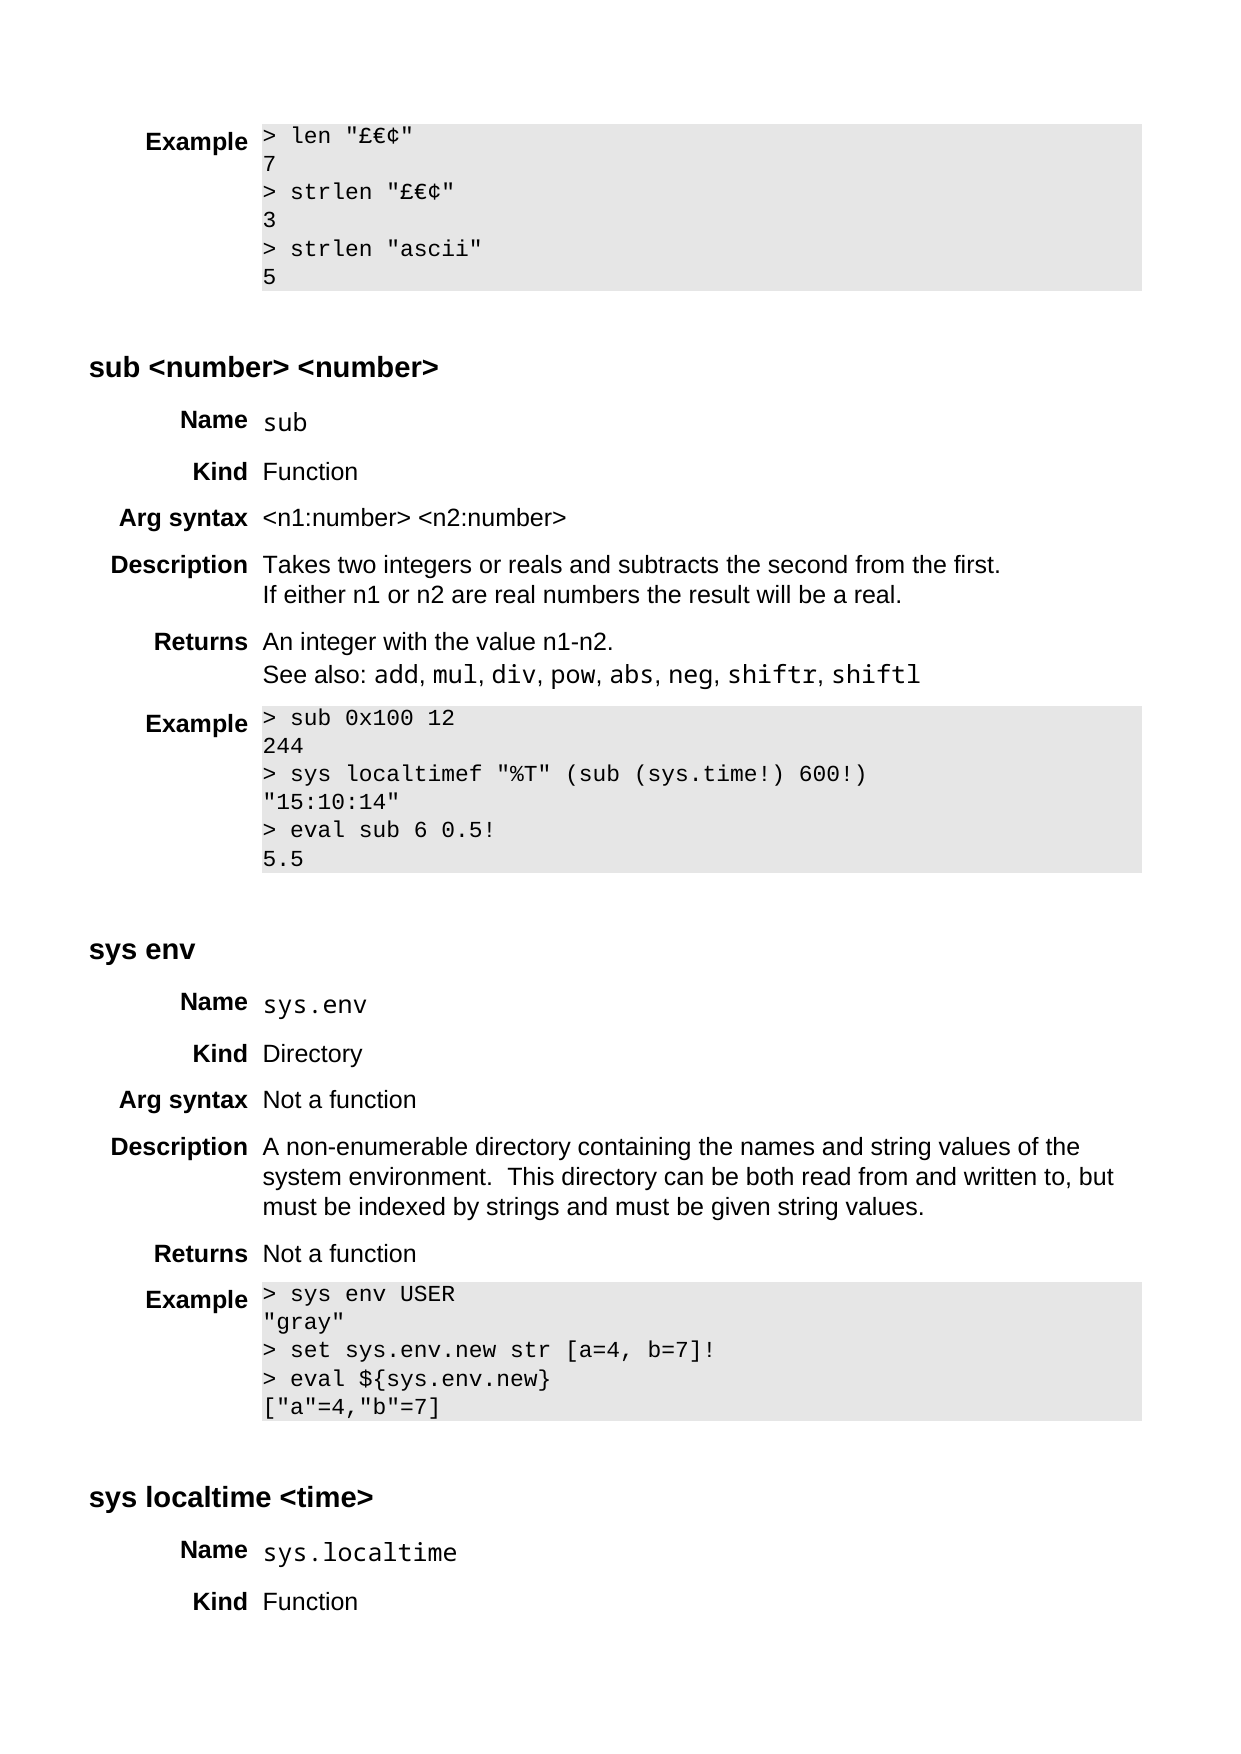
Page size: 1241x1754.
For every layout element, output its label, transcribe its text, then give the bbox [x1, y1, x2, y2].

table_cell > sys env USER "gray" > set sys.env.new str [a=4, b=7]! > eval ${sys.env.new} ["a"=4,"b"=7] [260, 1276, 1145, 1433]
table_cell Example [89, 1276, 259, 1433]
table_cell An integer with the value n1-n2. See also: add, mul, div, pow, abs, neg, shiftr, shiftl [260, 618, 1145, 700]
subtitle sys localtime <time> [88, 1480, 1145, 1514]
table_cell Example [89, 700, 259, 885]
table_cell A non-enumerable directory containing the names and string values of the system environment. This directory can be both read from and written to, but must be indexed by strings and must be given string values. [260, 1123, 1145, 1230]
table_cell Directory [260, 1030, 1145, 1076]
table_cell Arg syntax [89, 1076, 259, 1123]
table_cell Function [260, 448, 1145, 494]
table_cell Function [260, 1578, 1145, 1624]
table_cell Arg syntax [89, 494, 259, 541]
table_header Name [89, 1526, 259, 1578]
subtitle sub <number> <number> [88, 350, 1145, 384]
table_cell Not a function [260, 1230, 1145, 1276]
table_header sys.env [260, 978, 1145, 1030]
table_cell Kind [89, 1578, 259, 1624]
table_header sub [260, 396, 1145, 448]
subtitle sys env [88, 932, 1145, 966]
table_cell > sub 0x100 12 244 > sys localtimef "%T" (sub (sys.time!) 600!) "15:10:14" > eval sub 6 0.5! 5.5 [260, 700, 1145, 885]
table_cell Kind [89, 448, 259, 494]
table_cell Not a function [260, 1076, 1145, 1123]
table_cell Description [89, 1123, 259, 1230]
table_header sys.localtime [260, 1526, 1145, 1578]
table_cell > len "£€¢" 7 > strlen "£€¢" 3 > strlen "ascii" 5 [260, 118, 1145, 303]
table_cell Example [89, 118, 259, 303]
table_cell Takes two integers or reals and subtracts the second from the first. If either n1 or n2 are real numbers the result will be a real. [260, 541, 1145, 618]
table_cell Returns [89, 618, 259, 700]
table_cell Description [89, 541, 259, 618]
table_cell Returns [89, 1230, 259, 1276]
table_header Name [89, 396, 259, 448]
table_cell <n1:number> <n2:number> [260, 494, 1145, 541]
table_cell Kind [89, 1030, 259, 1076]
table_header Name [89, 978, 259, 1030]
